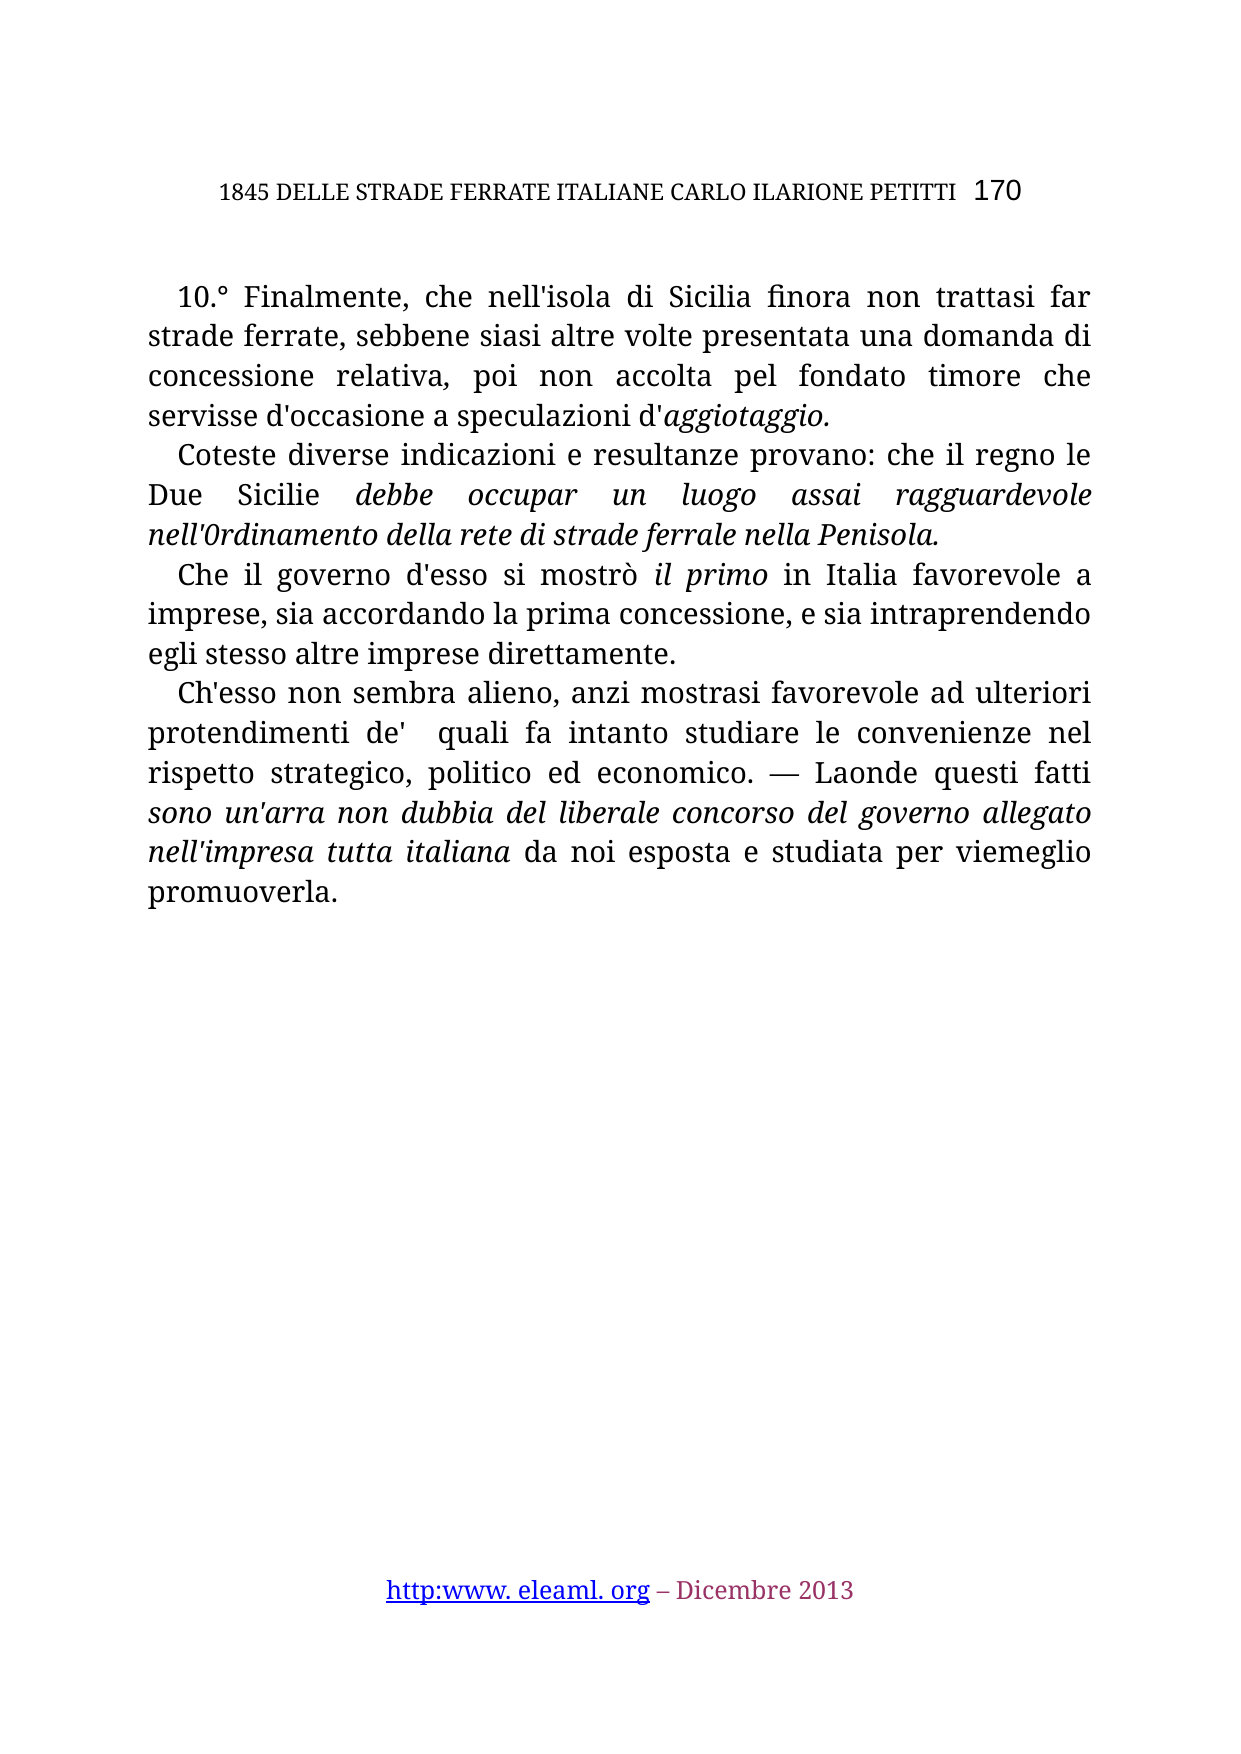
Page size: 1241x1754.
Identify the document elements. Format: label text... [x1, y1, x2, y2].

text 10.° Finalmente, che nell'isola di Sicilia finora non trattasi far strade ferrate, sebbene siasi altre volte presentata una domanda di concessione relativa, poi non accolta pel fondato timore che servisse d'occasione a speculazioni d'aggiotaggio. [148, 276, 1093, 435]
text Coteste diverse indicazioni e resultanze provano: che il regno le Due Sicilie debbe occupar un luogo assai ragguardevole nell'0rdinamento della rete di strade ferrale nella Penisola. [148, 435, 1093, 554]
text Che il governo d'esso si mostrò il primo in Italia favorevole a imprese, sia accordando la prima concessione, e sia intraprendendo egli stesso altre imprese direttamente. [148, 554, 1093, 673]
text Ch'esso non sembra alieno, anzi mostrasi favorevole ad ulteriori protendimenti de' quali fa intanto studiare le convenienze nel rispetto strategico, politico ed economico. — Laonde questi fatti sono un'arra non dubbia del liberale concorso del governo allegato nell'impresa tutta italiana da noi esposta e studiata per viemeglio promuoverla. [148, 673, 1093, 911]
